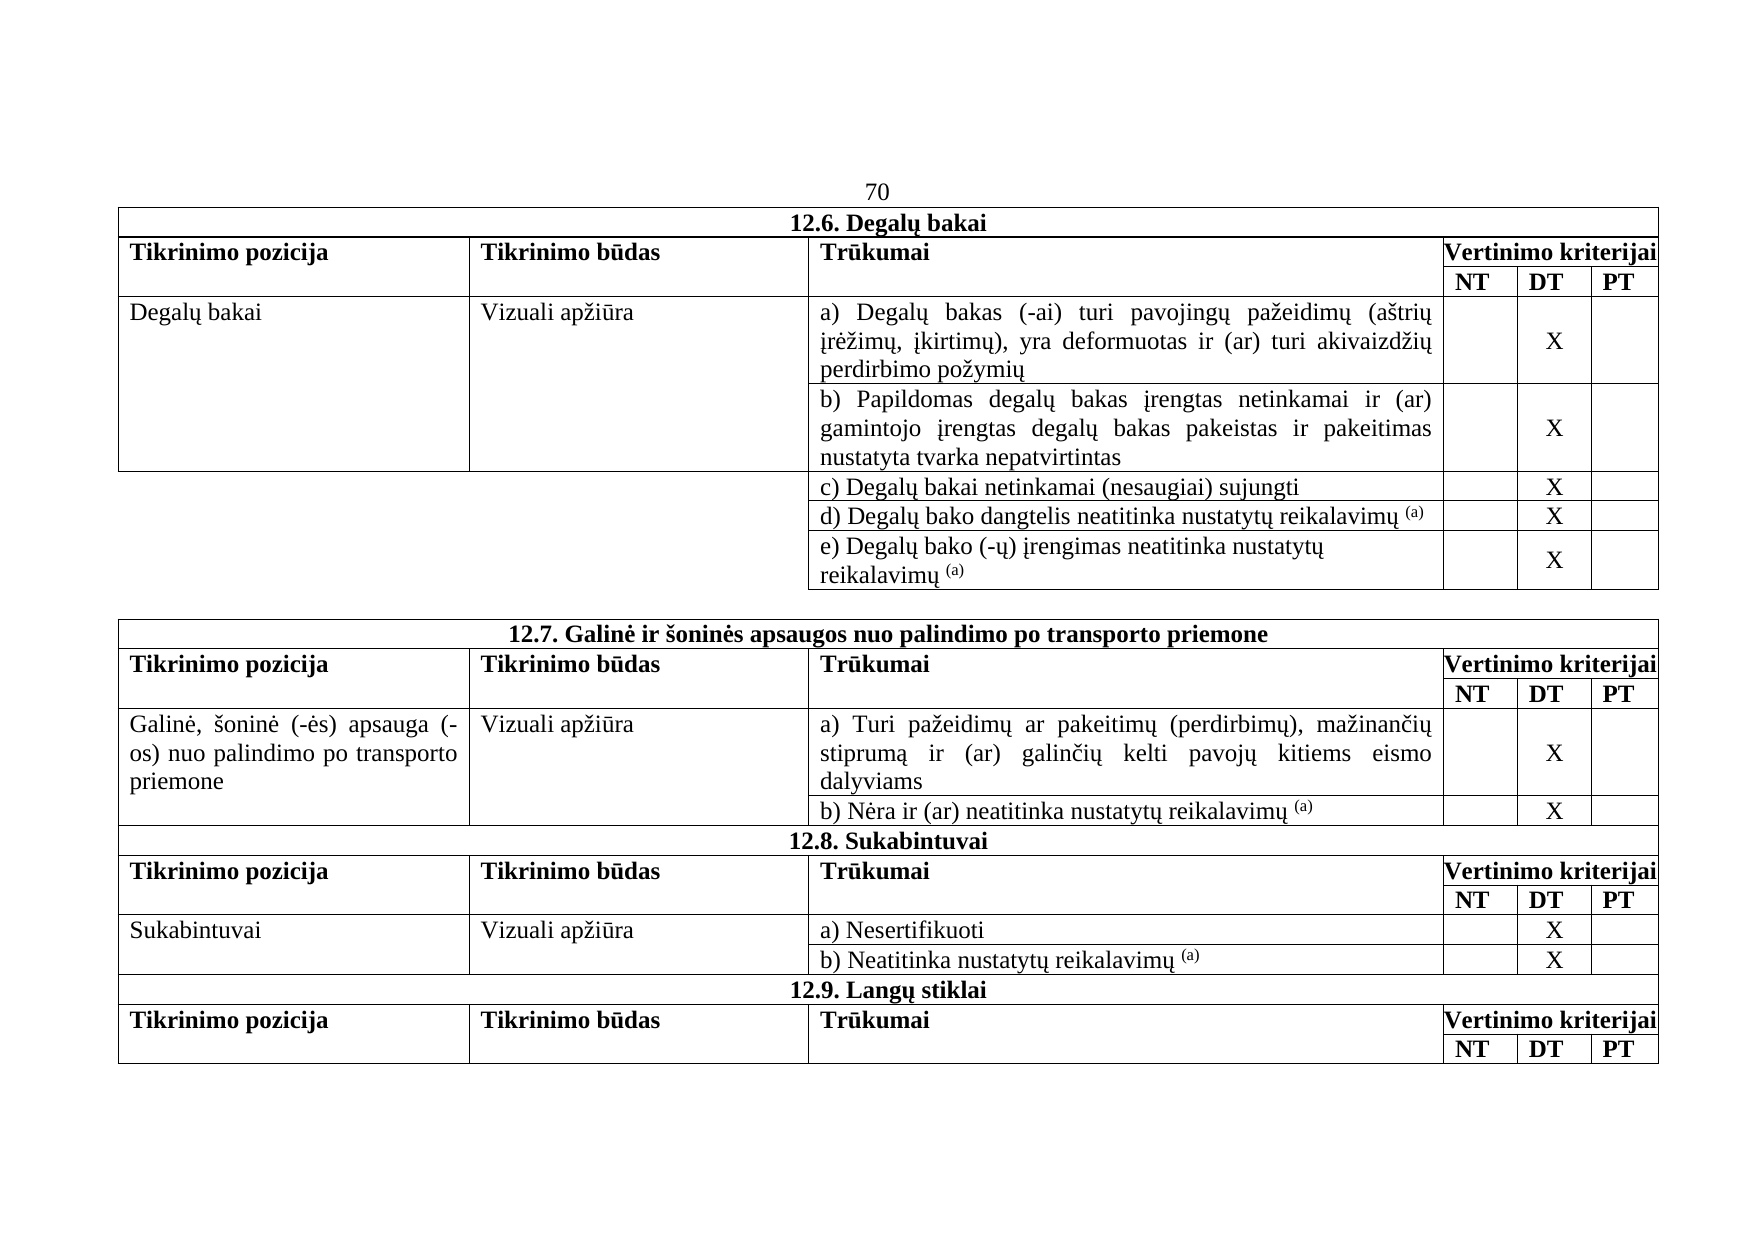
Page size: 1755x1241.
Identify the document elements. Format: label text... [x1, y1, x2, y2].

table_cell NT [1444, 679, 1517, 708]
table_cell [1444, 945, 1517, 974]
table_cell [1592, 501, 1658, 530]
table_cell Degalų bakai [119, 297, 469, 471]
table_cell [1592, 384, 1658, 471]
table_cell DT [1518, 886, 1591, 914]
table_cell Tikrinimo būdas [470, 238, 808, 296]
table_cell 12.8. Sukabintuvai [119, 826, 1658, 855]
table_cell Tikrinimo būdas [470, 856, 808, 914]
table_cell Tikrinimo būdas [470, 1005, 808, 1063]
table_cell Trūkumai [809, 649, 1443, 708]
table_cell DT [1518, 679, 1591, 708]
table_cell PT [1592, 1035, 1658, 1063]
table_cell Trūkumai [809, 238, 1443, 296]
table_cell [1592, 297, 1658, 383]
table_cell Galinė, šoninė (-ės) apsauga (-os) nuo palindimo po transporto priemone [119, 709, 469, 825]
table_cell [1592, 915, 1658, 944]
table_cell DT [1518, 1035, 1591, 1063]
table_cell Vertinimo kriterijai [1444, 649, 1658, 678]
table_cell Trūkumai [809, 1005, 1443, 1063]
table_cell b) Nėra ir (ar) neatitinka nustatytų reikalavimų (a) [809, 796, 1443, 825]
table_cell X [1518, 501, 1591, 530]
table_cell Tikrinimo pozicija [119, 649, 469, 708]
table_cell Tikrinimo būdas [470, 649, 808, 708]
table_cell [1444, 709, 1517, 795]
table_cell X [1518, 915, 1591, 944]
table_cell DT [1518, 267, 1591, 296]
table_cell PT [1592, 886, 1658, 914]
table_cell Tikrinimo pozicija [119, 856, 469, 914]
table_cell Vertinimo kriterijai [1444, 856, 1658, 884]
table_cell [1444, 915, 1517, 944]
table_cell [1592, 945, 1658, 974]
table_cell [1444, 472, 1517, 500]
table_cell a) Nesertifikuoti [809, 915, 1443, 944]
table_cell [1444, 796, 1517, 825]
table_cell Vizuali apžiūra [470, 709, 808, 825]
table_cell X [1518, 709, 1591, 795]
table_cell b) Neatitinka nustatytų reikalavimų (a) [809, 945, 1443, 974]
table_cell [1444, 531, 1517, 589]
table_cell Vizuali apžiūra [470, 297, 808, 471]
table_cell [1592, 709, 1658, 795]
table_cell 12.9. Langų stiklai [119, 975, 1658, 1004]
table_cell [1444, 384, 1517, 471]
table_cell 12.6. Degalų bakai [119, 208, 1658, 236]
table_cell PT [1592, 679, 1658, 708]
table_cell X [1518, 531, 1591, 589]
table_cell Tikrinimo pozicija [119, 1005, 469, 1063]
table_cell Vertinimo kriterijai [1444, 238, 1658, 266]
table_cell PT [1592, 267, 1658, 296]
table_cell X [1518, 945, 1591, 974]
table_cell a) Degalų bakas (-ai) turi pavojingų pažeidimų (aštrių įrėžimų, įkirtimų), yra deformuotas ir (ar) turi akivaizdžių perdirbimo požymių [809, 297, 1443, 383]
table_cell X [1518, 472, 1591, 500]
table_cell [1592, 796, 1658, 825]
table_cell c) Degalų bakai netinkamai (nesaugiai) sujungti [809, 472, 1443, 500]
table_cell NT [1444, 267, 1517, 296]
table_header 12.7. Galinė ir šoninės apsaugos nuo palindimo po transporto priemone [119, 620, 1658, 648]
table_cell Trūkumai [809, 856, 1443, 914]
table_cell Sukabintuvai [119, 915, 469, 974]
table_cell NT [1444, 886, 1517, 914]
table_cell [1444, 297, 1517, 383]
table_cell [1592, 472, 1658, 500]
table_cell X [1518, 796, 1591, 825]
table_cell e) Degalų bako (-ų) įrengimas neatitinka nustatytų reikalavimų (a) [809, 531, 1443, 589]
table_cell Vertinimo kriterijai [1444, 1005, 1658, 1033]
table_cell X [1518, 384, 1591, 471]
table_cell X [1518, 297, 1591, 383]
table_cell [1444, 501, 1517, 530]
table_cell [1592, 531, 1658, 589]
table_cell Vizuali apžiūra [470, 915, 808, 974]
table_cell b) Papildomas degalų bakas įrengtas netinkamai ir (ar) gamintojo įrengtas degalų bakas pakeistas ir pakeitimas nustatyta tvarka nepatvirtintas [809, 384, 1443, 471]
table_cell NT [1444, 1035, 1517, 1063]
table_cell d) Degalų bako dangtelis neatitinka nustatytų reikalavimų (a) [809, 501, 1443, 530]
table_cell a) Turi pažeidimų ar pakeitimų (perdirbimų), mažinančių stiprumą ir (ar) galinčių kelti pavojų kitiems eismo dalyviams [809, 709, 1443, 795]
table_cell Tikrinimo pozicija [119, 238, 469, 296]
